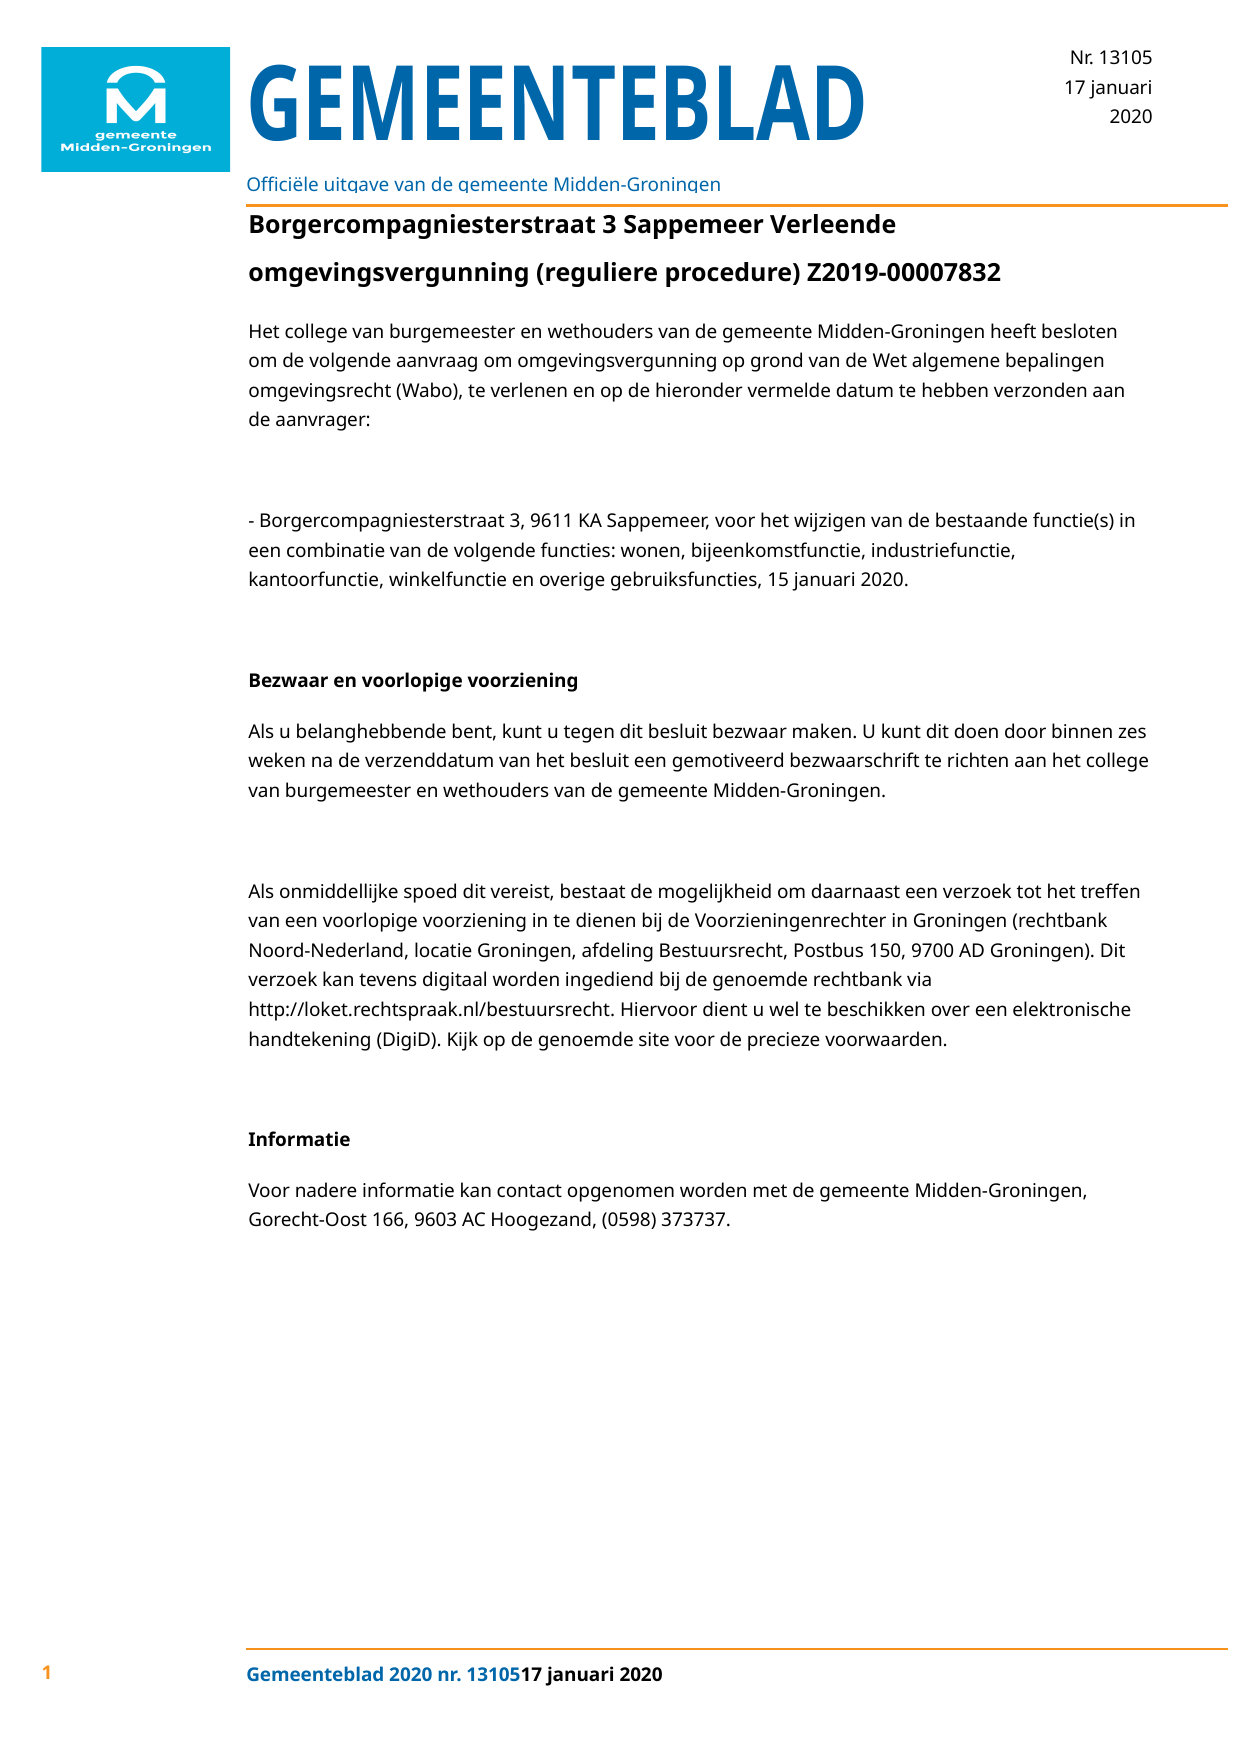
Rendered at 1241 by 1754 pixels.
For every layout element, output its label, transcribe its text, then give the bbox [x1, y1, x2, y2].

picture [108, 66, 164, 82]
text Bezwaar en voorlopige voorziening [248, 667, 1152, 693]
picture [184, 146, 190, 153]
text Voor nadere informatie kan contact opgenomen worden met de gemeente Midden-Groningen, Gorecht-Oost 166, 9603 AC Hoogezand, (0598) 373737. [248, 1177, 1152, 1232]
text Als u belanghebbende bent, kunt u tegen dit besluit bezwaar maken. U kunt dit doen door binnen zes weken na de verzenddatum van het besluit een gemotiveerd bezwaarschrift te richten aan het college van burgemeester en wethouders van de gemeente Midden-Groningen. [248, 718, 1152, 803]
picture [107, 89, 165, 122]
text Als onmiddellijke spoed dit vereist, bestaat de mogelijkheid om daarnaast een verzoek tot het treffen van een voorlopige voorziening in te dienen bij de Voorzieningenrechter in Groningen (rechtbank Noord-Nederland, locatie Groningen, afdeling Bestuursrecht, Postbus 150, 9700 AD Groningen). Dit verzoek kan tevens digitaal worden ingediend bij de genoemde rechtbank via http://loket.rechtspraak.nl/bestuursrecht. Hiervoor dient u wel te beschikken over een elektronische handtekening (DigiD). Kijk op de genoemde site voor de precieze voorwaarden. [248, 878, 1152, 1052]
text - Borgercompagniesterstraat 3, 9611 KA Sappemeer, voor het wijzigen van de bestaande functie(s) in een combinatie van de volgende functies: wonen, bijeenkomstfunctie, industriefunctie, kantoorfunctie, winkelfunctie en overige gebruiksfuncties, 15 januari 2020. [248, 507, 1152, 592]
text Borgercompagniesterstraat 3 Sappemeer Verleende omgevingsvergunning (reguliere procedure) Z2019-00007832 [248, 207, 1152, 288]
text Informatie [248, 1127, 1152, 1152]
text Het college van burgemeester en wethouders van de gemeente Midden-Groningen heeft besloten om de volgende aanvraag om omgevingsvergunning op grond van de Wet algemene bepalingen omgevingsrecht (Wabo), te verlenen en op de hieronder vermelde datum te hebben verzonden aan de aanvrager: [248, 318, 1152, 432]
